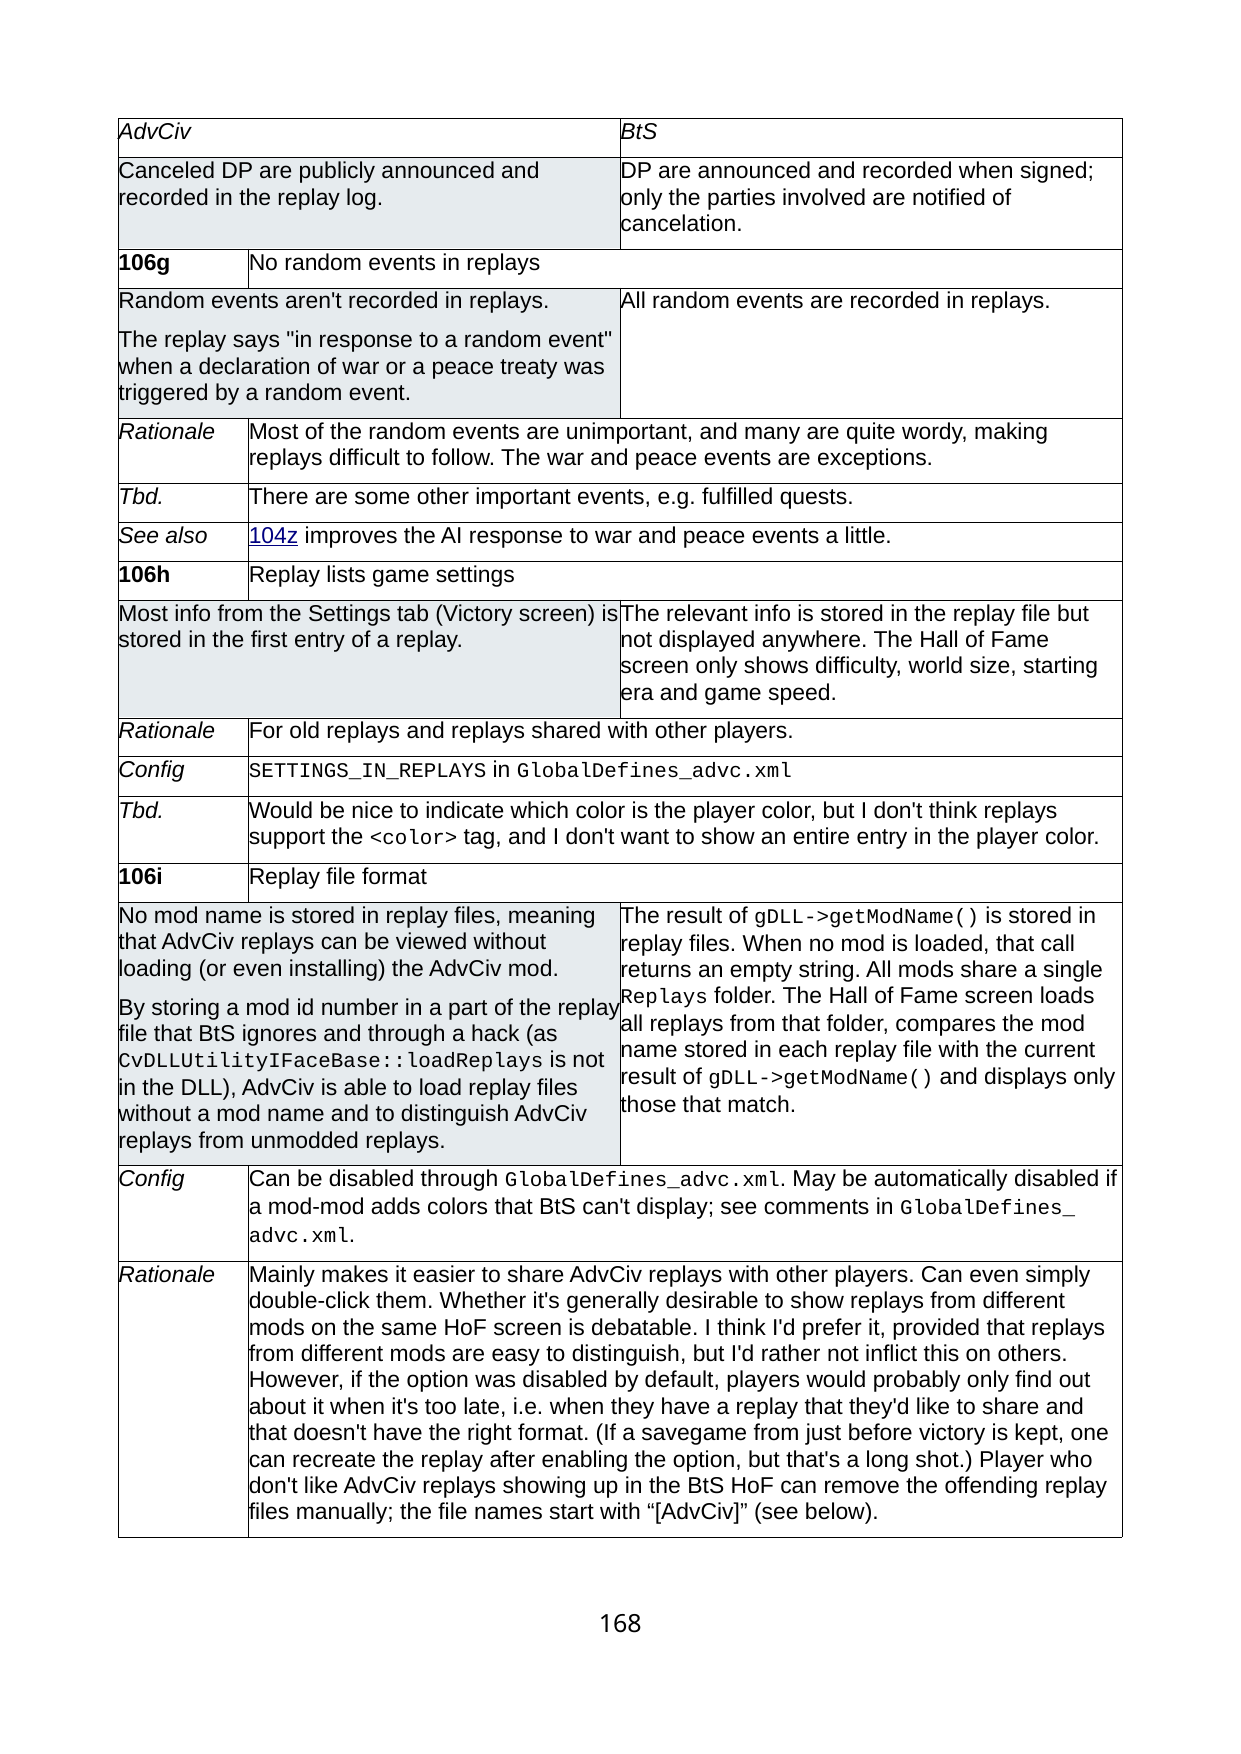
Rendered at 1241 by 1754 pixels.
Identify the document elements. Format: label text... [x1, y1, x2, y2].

table_cell SETTINGS_IN_REPLAYS in GlobalDefines_advc.xml [249, 757, 1122, 796]
table_cell Config [119, 1166, 248, 1261]
table_cell Rationale [119, 1262, 248, 1537]
table_cell Random events aren't recorded in replays. The replay says "in response to a random event" when a declaration of war or a peace treaty was triggered by a random event. [119, 289, 620, 418]
table_cell Rationale [119, 419, 248, 483]
table_cell Canceled DP are publicly announced and recorded in the replay log. [119, 158, 620, 248]
table_cell DP are announced and recorded when signed; only the parties involved are notified of cancelation. [621, 158, 1122, 248]
table_cell Rationale [119, 719, 248, 756]
table_cell No mod name is stored in replay files, meaning that AdvCiv replays can be viewed without loading (or even installing) the AdvCiv mod. By storing a mod id number in a part of the replay file that BtS ignores and through a hack (as CvDLLUtilityIFaceBase::loadReplays is not in the DLL), AdvCiv is able to load replay files without a mod name and to distinguish AdvCiv replays from unmodded replays. [119, 903, 620, 1165]
table_cell There are some other important events, e.g. fulfilled quests. [249, 484, 1122, 522]
table_cell Most of the random events are unimportant, and many are quite wordy, making replays difficult to follow. The war and peace events are exceptions. [249, 419, 1122, 483]
table_cell AdvCiv [119, 119, 620, 157]
table_cell Replay file format [249, 864, 1122, 902]
table_cell 106i [119, 864, 248, 902]
table_cell The relevant info is stored in the replay file but not displayed anywhere. The Hall of Fame screen only shows difficulty, world size, starting era and game speed. [621, 601, 1122, 717]
table_cell The result of gDLL->getModName() is stored in replay files. When no mod is loaded, that call returns an empty string. All mods share a single Replays folder. The Hall of Fame screen loads all replays from that folder, compares the mod name stored in each replay file with the current result of gDLL->getModName() and displays only those that match. [621, 903, 1122, 1165]
table_cell Can be disabled through GlobalDefines_advc.xml. May be automatically disabled if a mod-mod adds colors that BtS can't display; see comments in GlobalDefines_ advc.xml. [249, 1166, 1122, 1261]
table_cell Tbd. [119, 797, 248, 863]
table_cell Config [119, 757, 248, 796]
table_cell For old replays and replays shared with other players. [249, 719, 1122, 756]
table_cell See also [119, 523, 248, 561]
table_cell Would be nice to indicate which color is the player color, but I don't think replays support the <color> tag, and I don't want to show an entire entry in the player color. [249, 797, 1122, 863]
table_cell 106g [119, 250, 248, 287]
table_cell Most info from the Settings tab (Victory screen) is stored in the first entry of a replay. [119, 601, 620, 717]
table_cell All random events are recorded in replays. [621, 289, 1122, 418]
table_cell No random events in replays [249, 250, 1122, 287]
table_cell 106h [119, 562, 248, 599]
table_cell Mainly makes it easier to share AdvCiv replays with other players. Can even simply double-click them. Whether it's generally desirable to show replays from different mods on the same HoF screen is debatable. I think I'd prefer it, provided that replays from different mods are easy to distinguish, but I'd rather not inflict this on others. However, if the option was disabled by default, players would probably only find out about it when it's too late, i.e. when they have a replay that they'd like to share and that doesn't have the right format. (If a savegame from just before victory is kept, one can recreate the replay after enabling the option, but that's a long shot.) Player who don't like AdvCiv replays showing up in the BtS HoF can remove the offending replay files manually; the file names start with “[AdvCiv]” (see below). [249, 1262, 1122, 1537]
table_cell BtS [621, 119, 1122, 157]
table_cell Tbd. [119, 484, 248, 522]
table_cell Replay lists game settings [249, 562, 1122, 599]
table_cell 104z improves the AI response to war and peace events a little. [249, 523, 1122, 561]
